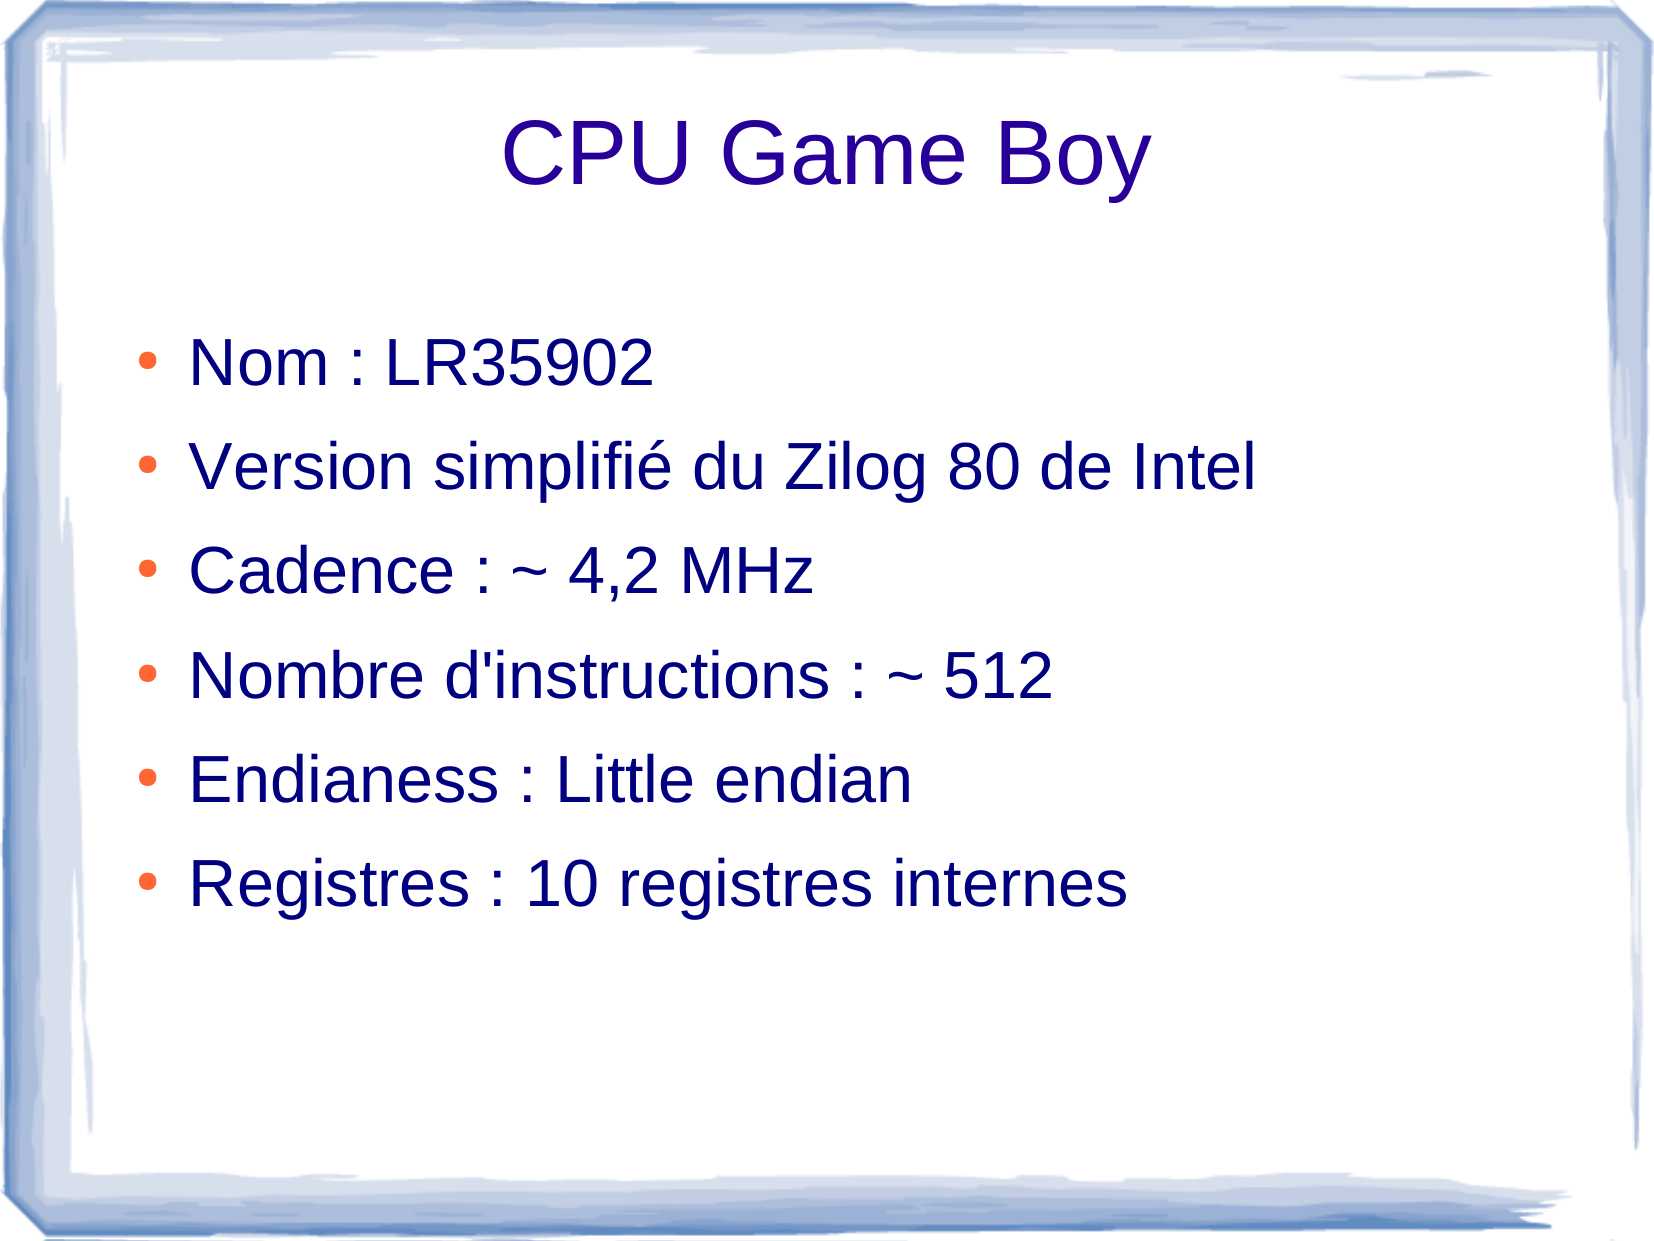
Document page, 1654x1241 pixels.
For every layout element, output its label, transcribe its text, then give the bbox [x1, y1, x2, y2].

list Nom : LR35902 Version simplifié du Zilog 80 de Intel Cadence : ~ 4,2 MHz Nombre d'instructions : ~ 512 Endianess : Little endian Registres : 10 registres internes [118, 324, 1571, 1045]
picture [0, 0, 1654, 1241]
title CPU Game Boy [82, 49, 1571, 257]
